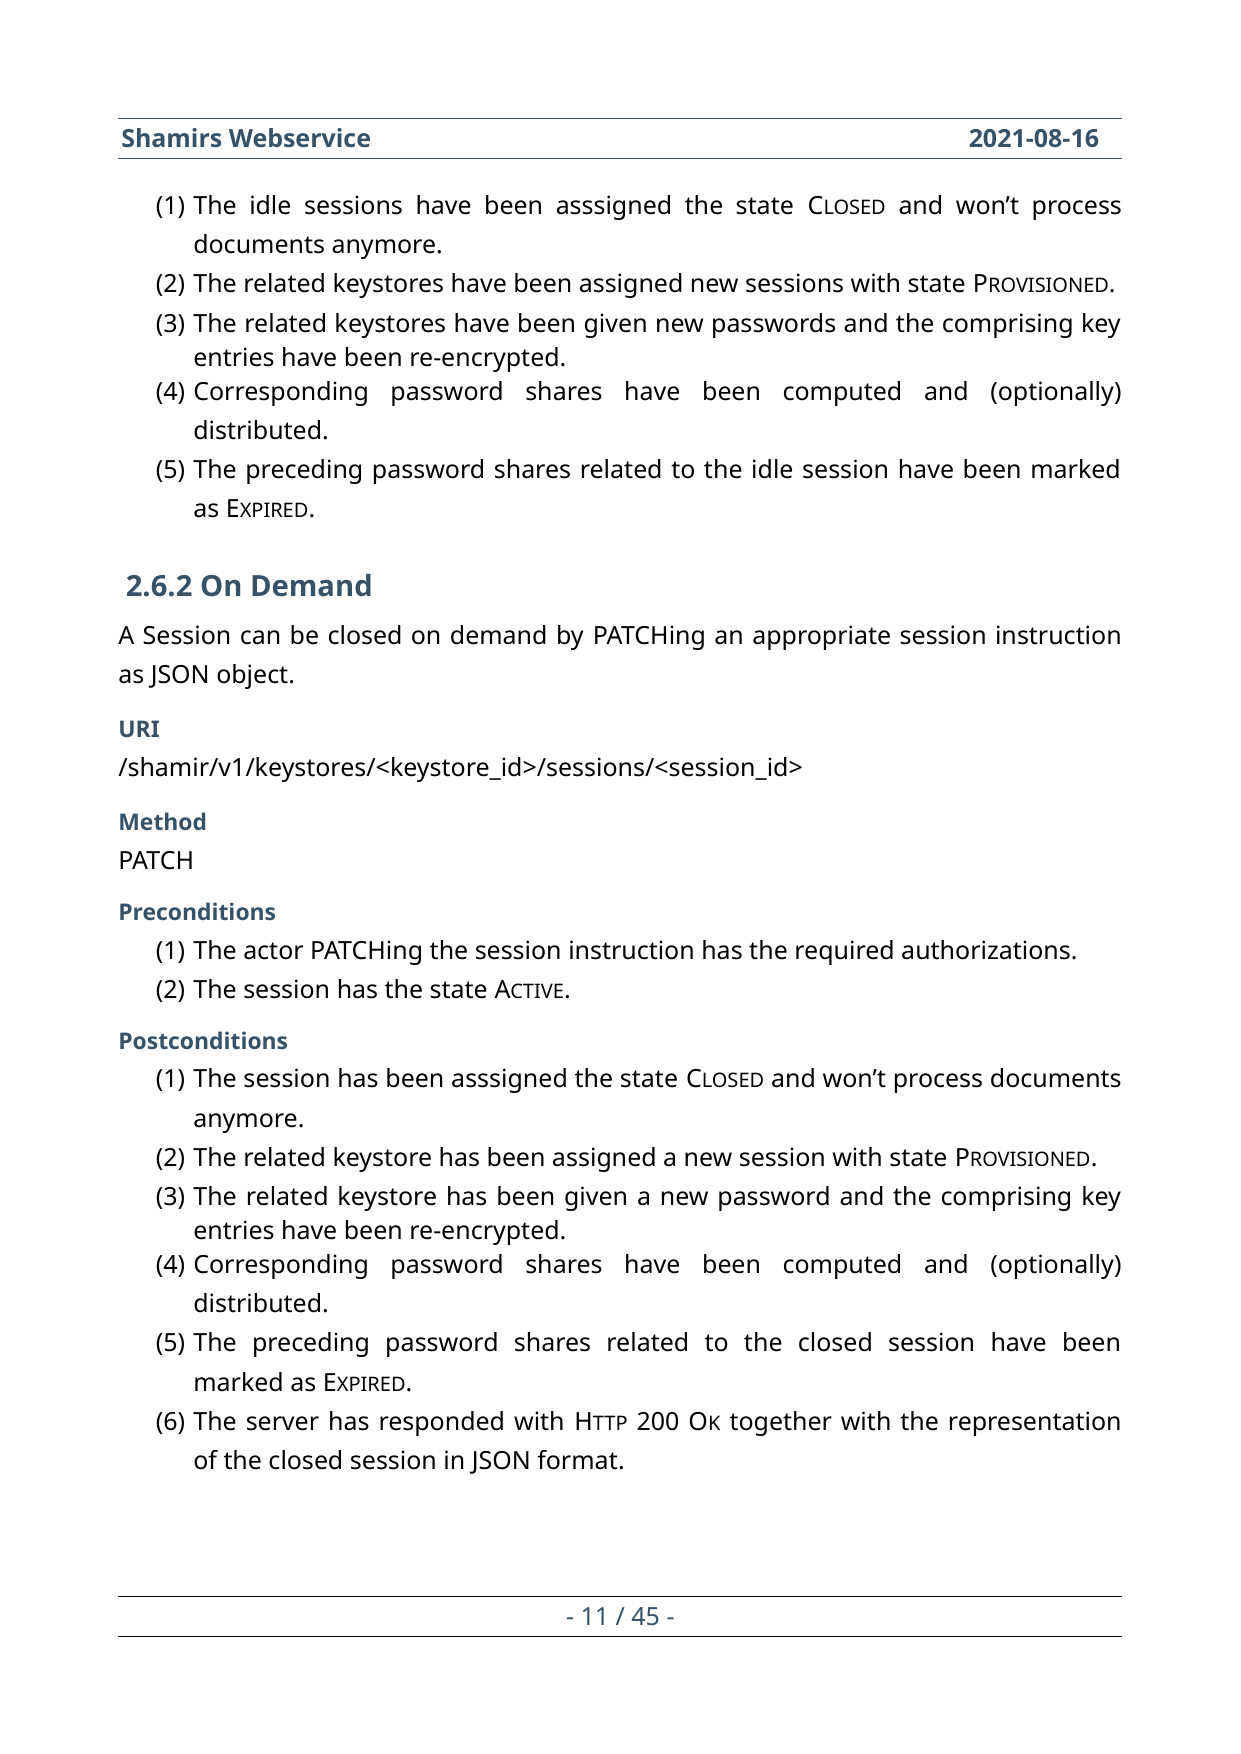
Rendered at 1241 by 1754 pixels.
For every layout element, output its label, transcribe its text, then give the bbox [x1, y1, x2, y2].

subtitle On Demand [118, 565, 1122, 605]
list The related keystores have been given new passwords and the comprising key entries have been re-encrypted. [156, 305, 1122, 373]
list The idle sessions have been asssigned the state Closed and won’t process documents anymore. [156, 188, 1122, 261]
text Preconditions [118, 896, 1122, 928]
text PATCH [118, 843, 1122, 877]
list The related keystores have been assigned new sessions with state Provisioned. [156, 266, 1122, 300]
list The preceding password shares related to the idle session have been marked as Expired. [156, 452, 1122, 525]
list The related keystore has been given a new password and the comprising key entries have been re-encrypted. [156, 1179, 1122, 1247]
text Postconditions [118, 1025, 1122, 1056]
text A Session can be closed on demand by PATCHing an appropriate session instruction as JSON object. [118, 618, 1122, 691]
list The related keystore has been assigned a new session with state Provisioned. [156, 1139, 1122, 1173]
list Corresponding password shares have been computed and (optionally) distributed. [156, 373, 1122, 447]
list The preceding password shares related to the closed session have been marked as Expired. [156, 1325, 1122, 1398]
list Corresponding password shares have been computed and (optionally) distributed. [156, 1247, 1122, 1320]
list The server has responded with Http 200 Ok together with the representation of the closed session in JSON format. [156, 1403, 1122, 1477]
list The session has the state Active. [156, 971, 1122, 1006]
list The session has been asssigned the state Closed and won’t process documents anymore. [156, 1061, 1122, 1134]
text Method [118, 803, 1122, 837]
text URI [118, 711, 1122, 744]
text /shamir/v1/keystores/<keystore_id>/sessions/<session_id> [118, 750, 1122, 784]
list The actor PATCHing the session instruction has the required authorizations. [156, 932, 1122, 966]
